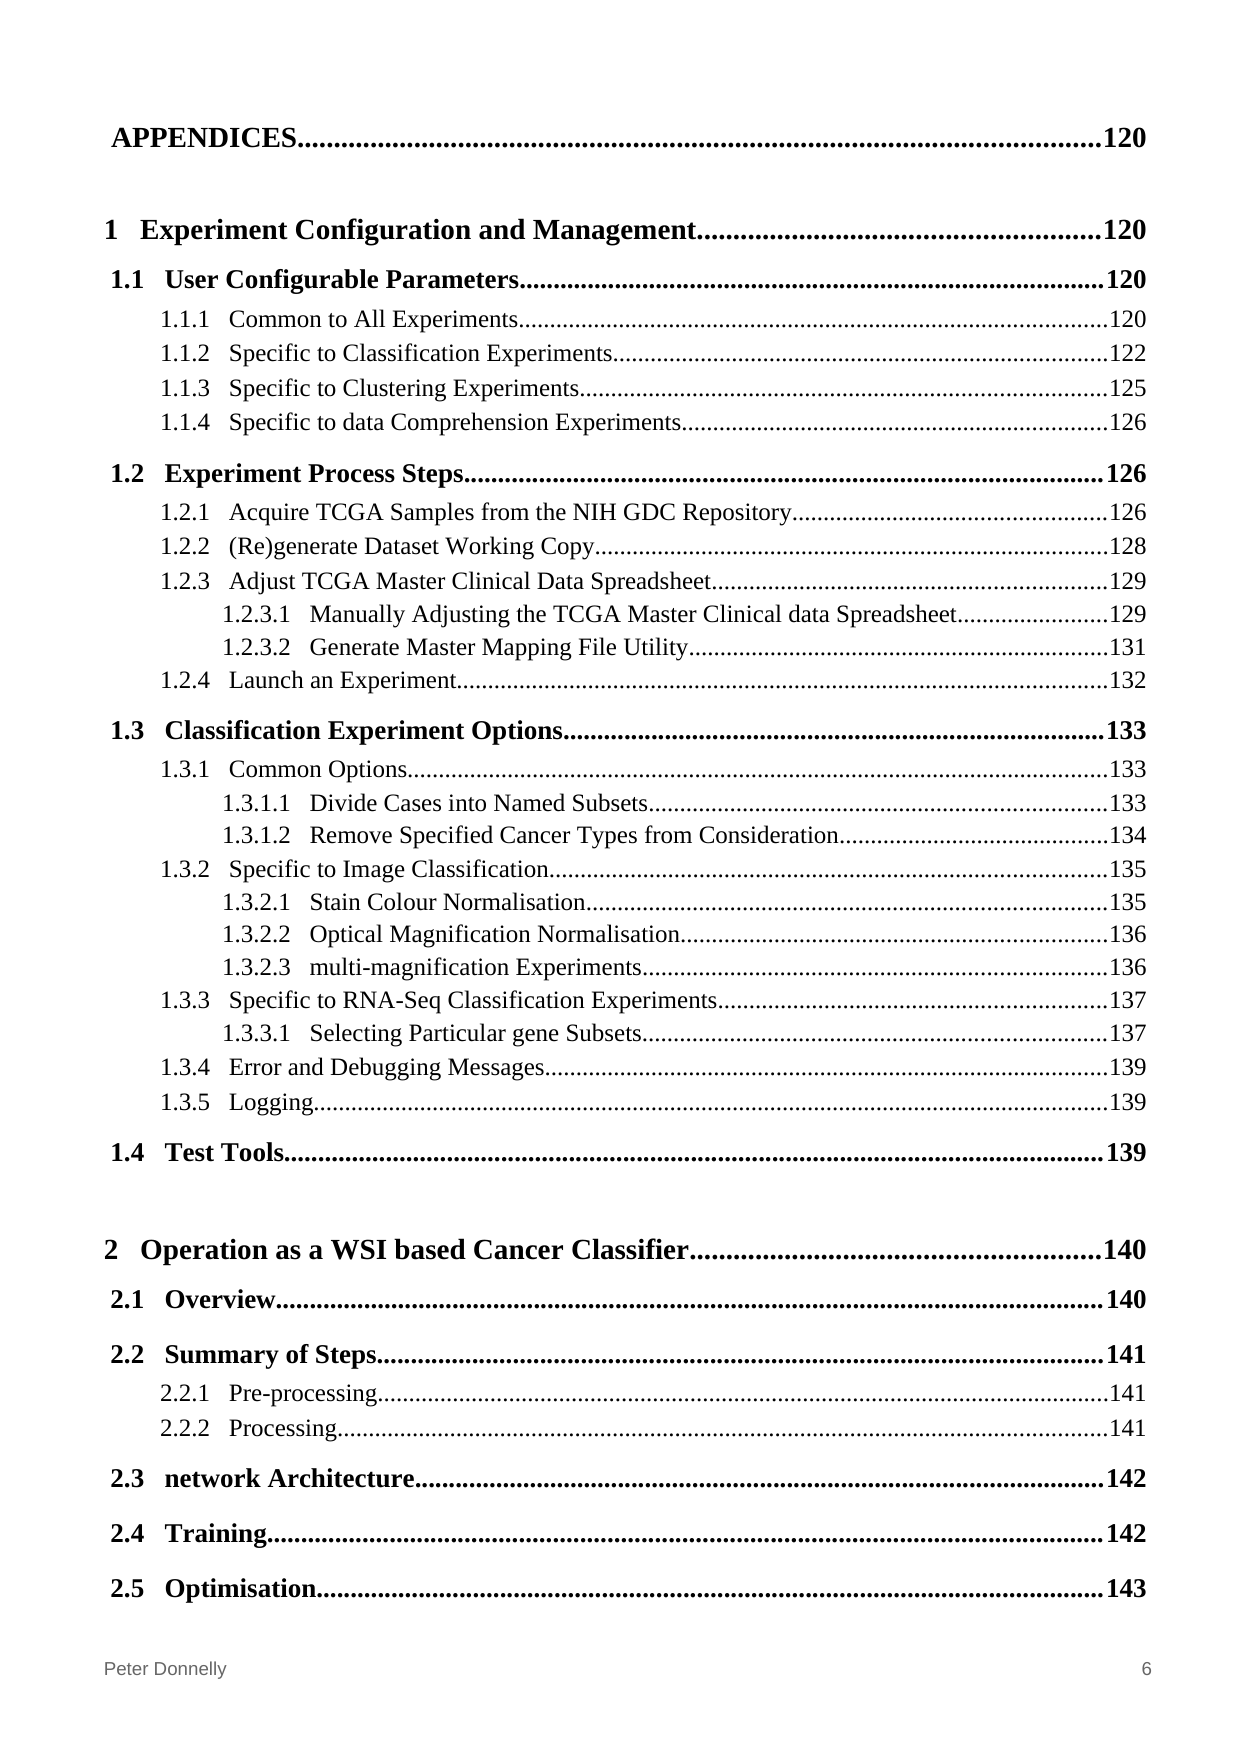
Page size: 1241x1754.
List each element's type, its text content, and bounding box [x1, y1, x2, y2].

text 1.3.3 Specific to RNA-Seq Classification Experiments 137 [154, 985, 1146, 1014]
text 1.3.1.1 Divide Cases into Named Subsets 133 [216, 788, 1146, 817]
text 2.1 Overview 140 [103, 1283, 1146, 1314]
text 1.3.5 Logging 139 [154, 1087, 1146, 1115]
text 1.3.1.2 Remove Specified Cancer Types from Consideration 134 [216, 820, 1146, 849]
text 2.3 network Architecture 142 [103, 1462, 1146, 1493]
text 1.2.1 Acquire TCGA Samples from the NIH GDC Repository 126 [154, 497, 1146, 526]
text 1.3.1 Common Options 133 [154, 754, 1146, 783]
text 2.5 Optimisation 143 [103, 1572, 1146, 1603]
text 2.2 Summary of Steps 141 [103, 1338, 1146, 1369]
text 1.1 User Configurable Parameters 120 [103, 264, 1146, 295]
text 2 Operation as a WSI based Cancer Classifier 140 [103, 1232, 1146, 1266]
text 1.1.2 Specific to Classification Experiments 122 [154, 338, 1146, 367]
text 2.2.1 Pre-processing 141 [154, 1378, 1146, 1407]
text 1.3 Classification Experiment Options 133 [103, 714, 1146, 746]
text 2.4 Training 142 [103, 1517, 1146, 1548]
text 1.3.4 Error and Debugging Messages 139 [154, 1052, 1146, 1081]
text 1.2 Experiment Process Steps 126 [103, 457, 1146, 488]
text APPENDICES 120 [103, 120, 1146, 153]
text 1.2.3.2 Generate Master Mapping File Utility 131 [216, 632, 1146, 660]
text 1.3.3.1 Selecting Particular gene Subsets 137 [216, 1018, 1146, 1047]
text 1.2.4 Launch an Experiment 132 [154, 665, 1146, 694]
text 1.1.4 Specific to data Comprehension Experiments 126 [154, 407, 1146, 436]
text 1.1.3 Specific to Clustering Experiments 125 [154, 373, 1146, 402]
text 1.2.3.1 Manually Adjusting the TCGA Master Clinical data Spreadsheet 129 [216, 599, 1146, 628]
text 2.2.2 Processing 141 [154, 1413, 1146, 1441]
text 1.4 Test Tools 139 [103, 1136, 1146, 1167]
text 1.3.2.2 Optical Magnification Normalisation 136 [216, 919, 1146, 948]
text 1.2.3 Adjust TCGA Master Clinical Data Spreadsheet 129 [154, 566, 1146, 595]
text 1.1.1 Common to All Experiments 120 [154, 304, 1146, 332]
text 1.2.2 (Re)generate Dataset Working Copy 128 [154, 531, 1146, 560]
text 1.3.2.3 multi-magnification Experiments 136 [216, 952, 1146, 980]
text 1 Experiment Configuration and Management 120 [103, 212, 1146, 246]
text 1.3.2.1 Stain Colour Normalisation 135 [216, 887, 1146, 916]
text 1.3.2 Specific to Image Classification 135 [154, 854, 1146, 882]
